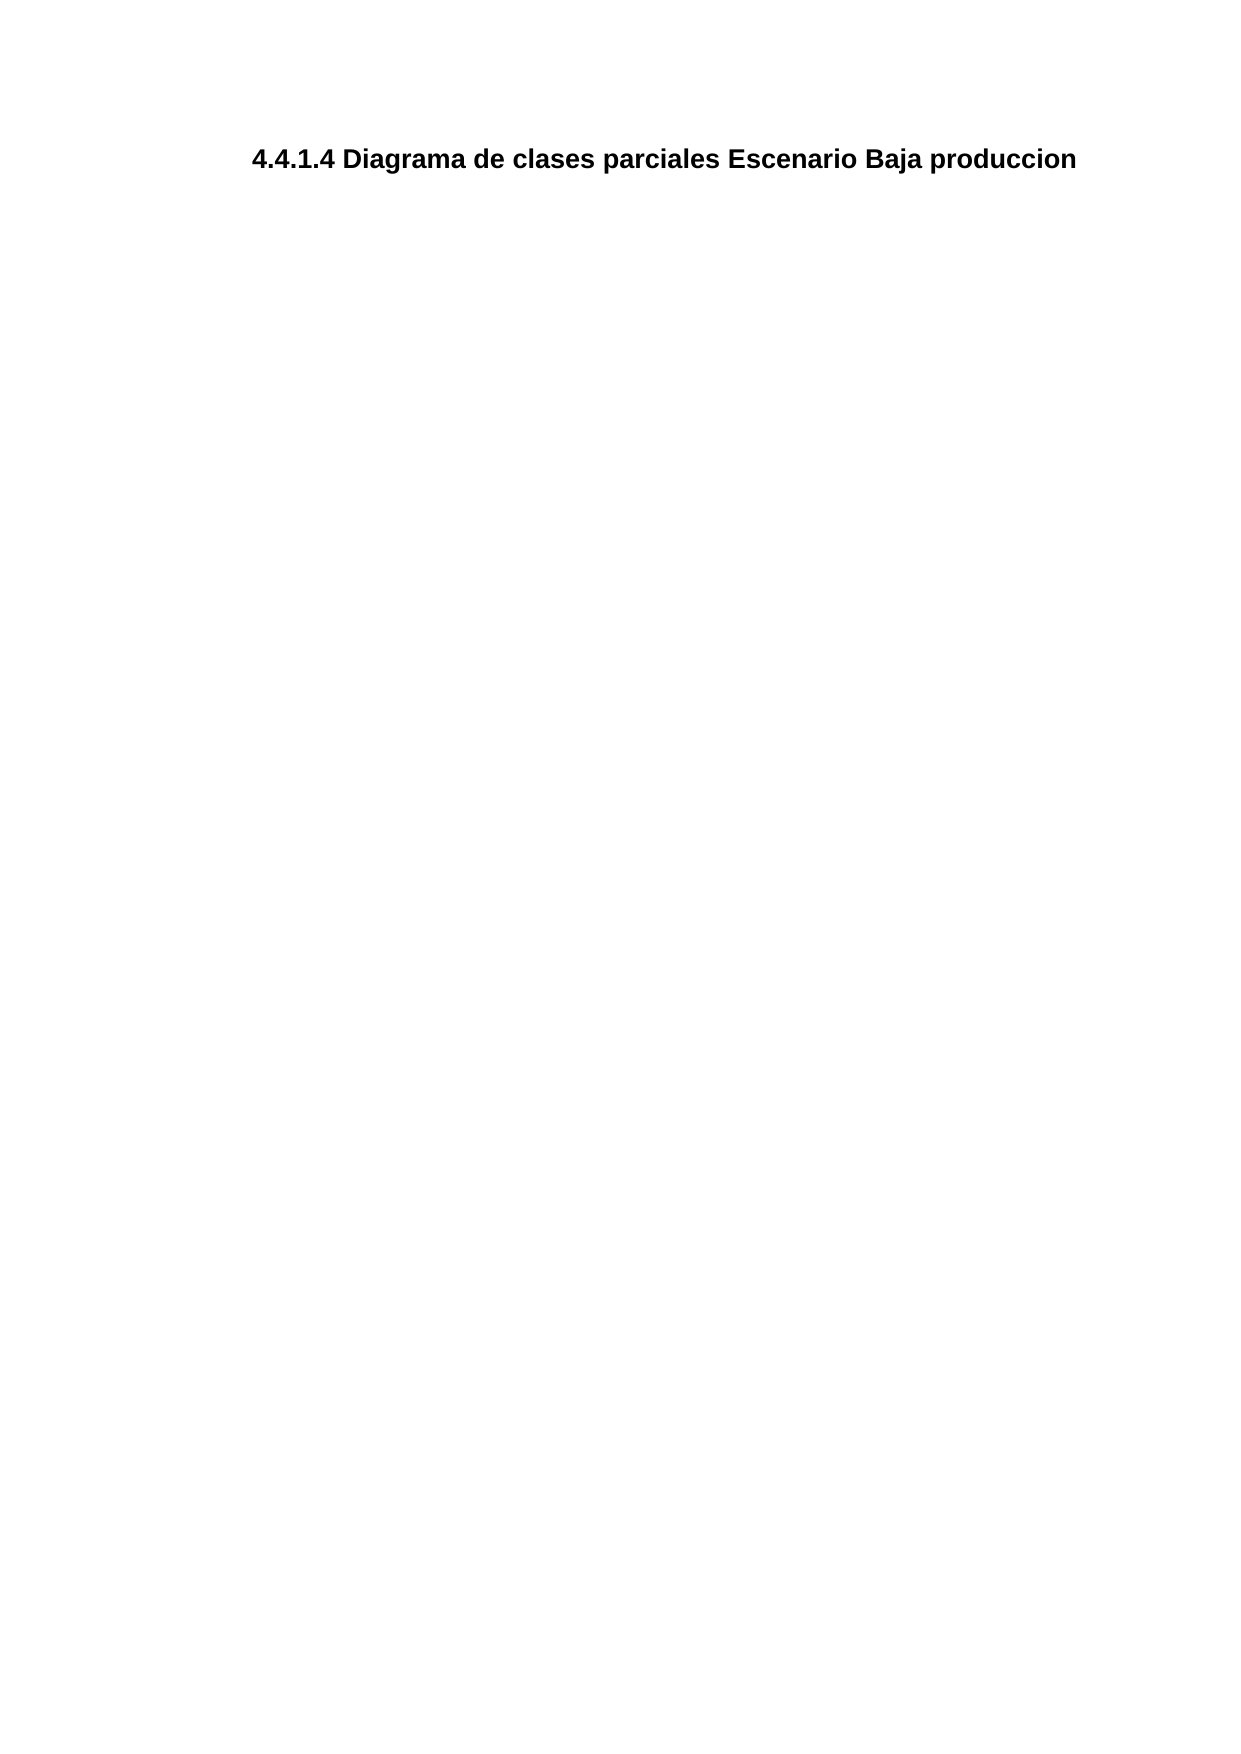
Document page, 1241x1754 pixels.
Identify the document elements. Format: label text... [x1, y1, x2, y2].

list Diagrama de clases parciales Escenario Baja produccion [244, 143, 1122, 174]
